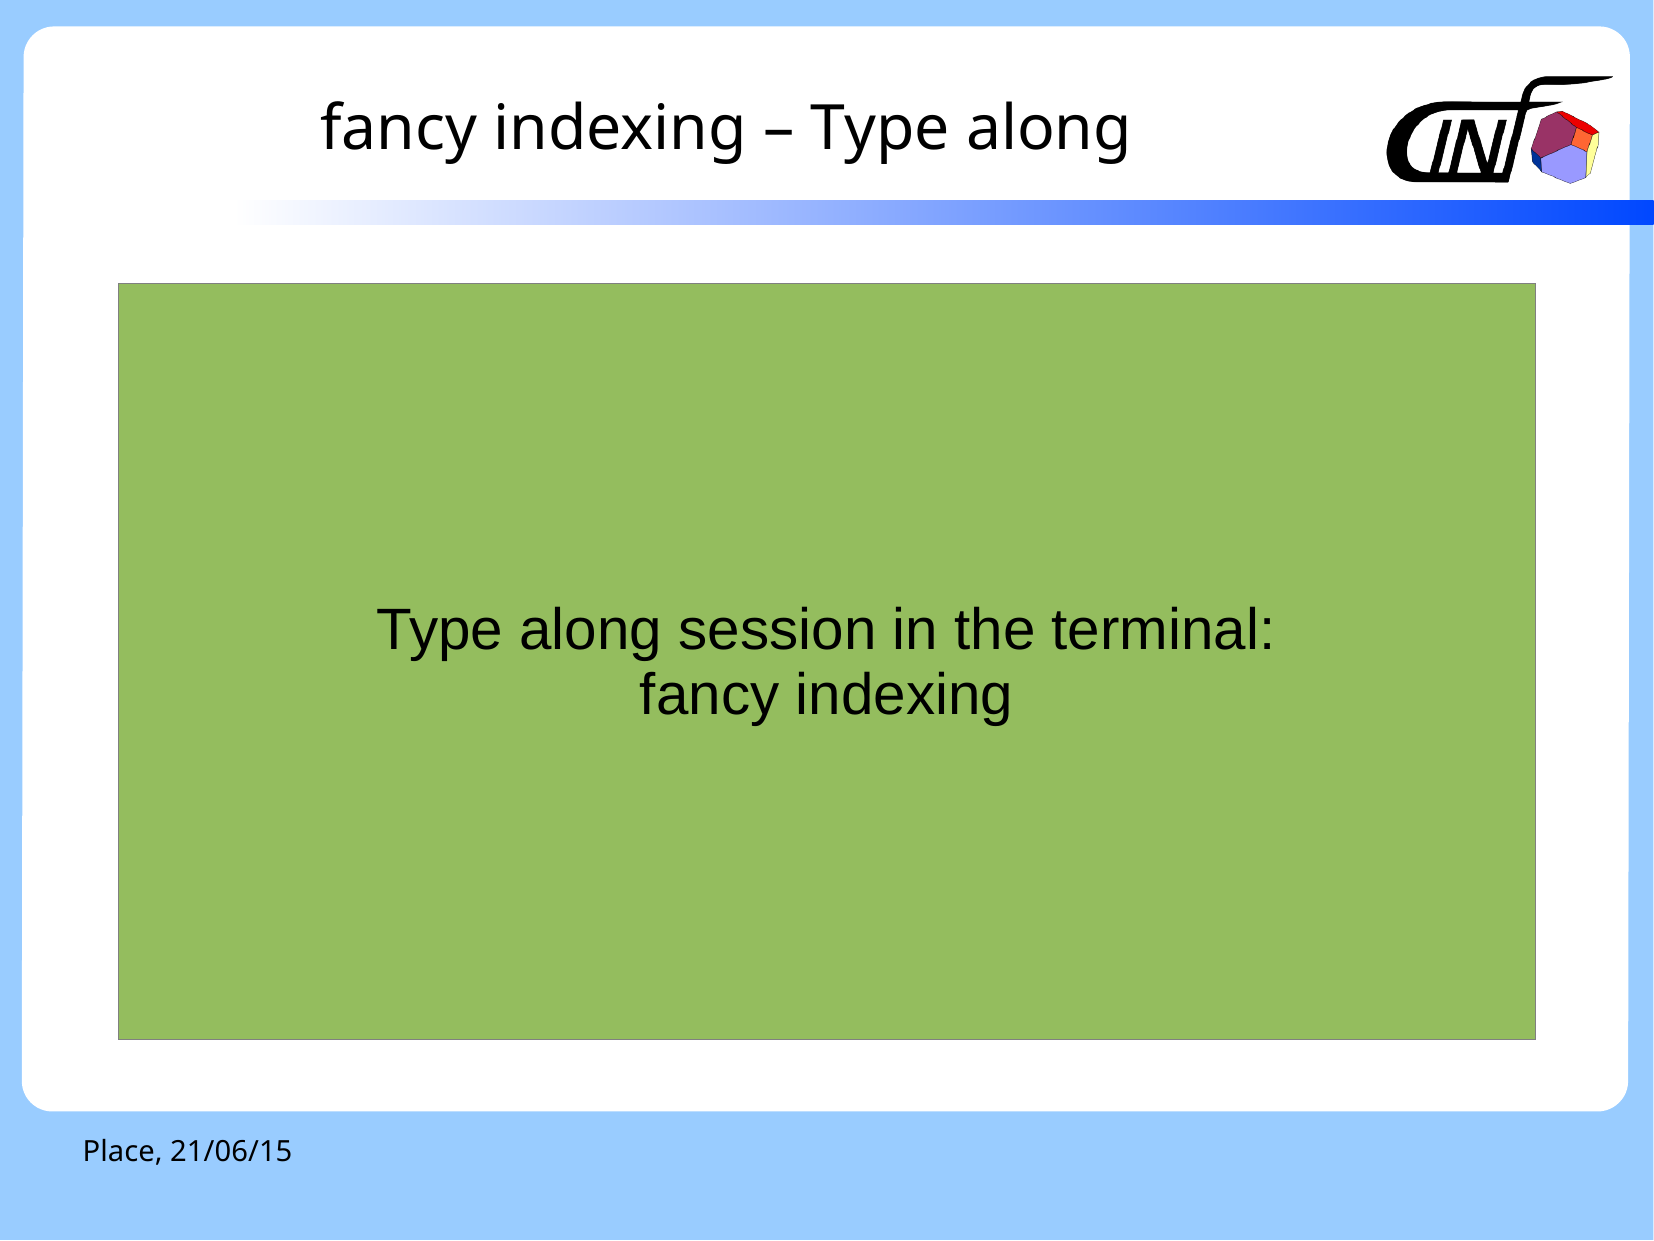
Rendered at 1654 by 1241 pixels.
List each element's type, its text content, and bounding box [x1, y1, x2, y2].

picture [1386, 76, 1613, 184]
text_box Type along session in the terminal: fancy indexing [118, 283, 1536, 1040]
title fancy indexing – Type along [82, 49, 1371, 224]
